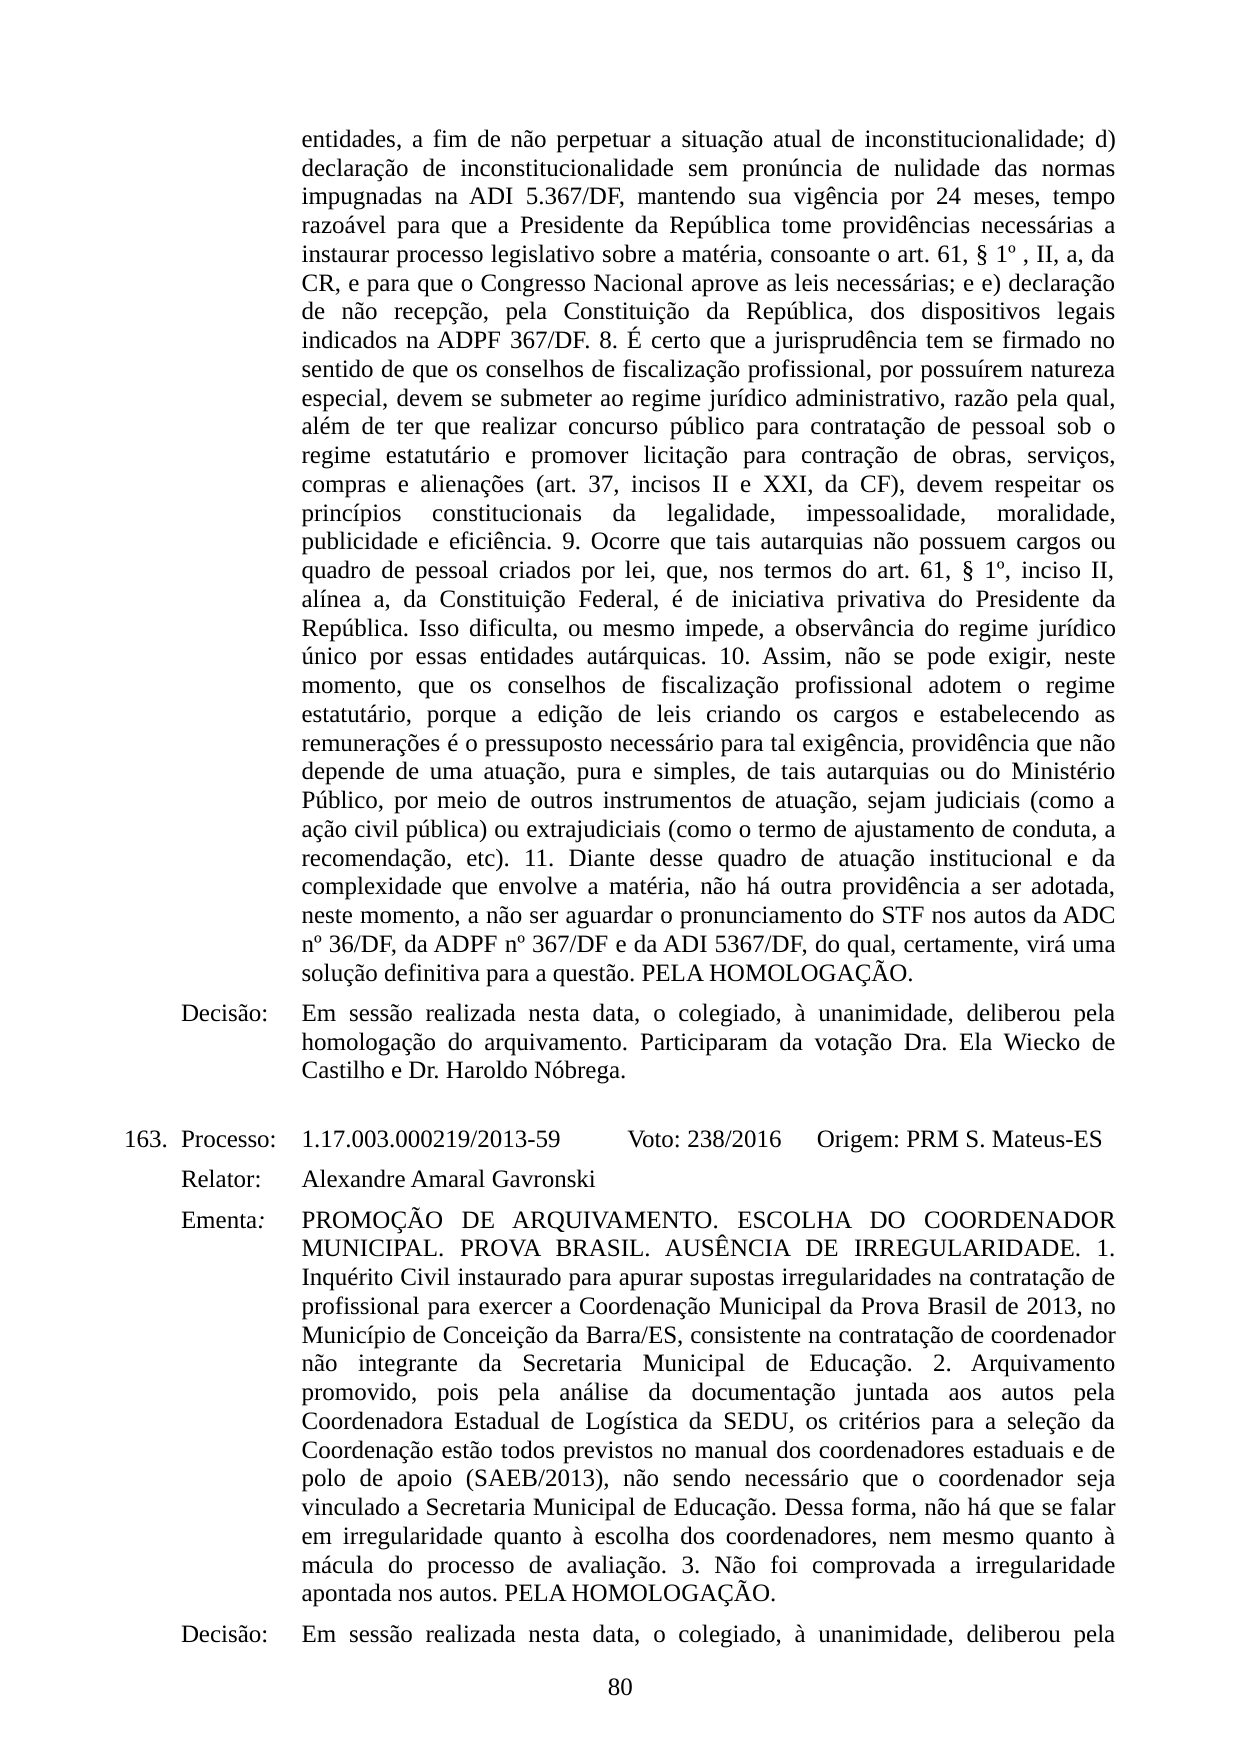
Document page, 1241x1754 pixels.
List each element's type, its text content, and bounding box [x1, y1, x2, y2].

table_cell [175, 118, 296, 992]
table_header Origem: PRM S. Mateus-ES [811, 1119, 1122, 1159]
table_header Voto: 238/2016 [621, 1119, 811, 1159]
table_cell entidades, a fim de não perpetuar a situação atual de inconstitucionalidade; d) declaração de inconstitucionalidade sem pronúncia de nulidade das normas impugnadas na ADI 5.367/DF, mantendo sua vigência por 24 meses, tempo razoável para que a Presidente da República tome providências necessárias a instaurar processo legislativo sobre a matéria, consoante o art. 61, § 1º , II, a, da CR, e para que o Congresso Nacional aprove as leis necessárias; e e) declaração de não recepção, pela Constituição da República, dos dispositivos legais indicados na ADPF 367/DF. 8. É certo que a jurisprudência tem se firmado no sentido de que os conselhos de fiscalização profissional, por possuírem natureza especial, devem se submeter ao regime jurídico administrativo, razão pela qual, além de ter que realizar concurso público para contratação de pessoal sob o regime estatutário e promover licitação para contração de obras, serviços, compras e alienações (art. 37, incisos II e XXI, da CF), devem respeitar os princípios constitucionais da legalidade, impessoalidade, moralidade, publicidade e eficiência. 9. Ocorre que tais autarquias não possuem cargos ou quadro de pessoal criados por lei, que, nos termos do art. 61, § 1º, inciso II, alínea a, da Constituição Federal, é de iniciativa privativa do Presidente da República. Isso dificulta, ou mesmo impede, a observância do regime jurídico único por essas entidades autárquicas. 10. Assim, não se pode exigir, neste momento, que os conselhos de fiscalização profissional adotem o regime estatutário, porque a edição de leis criando os cargos e estabelecendo as remunerações é o pressuposto necessário para tal exigência, providência que não depende de uma atuação, pura e simples, de tais autarquias ou do Ministério Público, por meio de outros instrumentos de atuação, sejam judiciais (como a ação civil pública) ou extrajudiciais (como o termo de ajustamento de conduta, a recomendação, etc). 11. Diante desse quadro de atuação institucional e da complexidade que envolve a matéria, não há outra providência a ser adotada, neste momento, a não ser aguardar o pronunciamento do STF nos autos da ADC nº 36/DF, da ADPF nº 367/DF e da ADI 5367/DF, do qual, certamente, virá uma solução definitiva para a questão. PELA HOMOLOGAÇÃO. [296, 118, 1122, 992]
table_header Processo: [175, 1119, 296, 1159]
table_cell [118, 1159, 175, 1199]
table_cell Relator: [175, 1159, 296, 1199]
table_cell Decisão: [175, 992, 296, 1090]
table_cell [118, 1613, 175, 1653]
table_cell Em sessão realizada nesta data, o colegiado, à unanimidade, deliberou pela [296, 1613, 1122, 1653]
table_header 163. [118, 1119, 175, 1159]
table_cell Ementa: [175, 1199, 296, 1613]
table_cell [118, 118, 175, 992]
table_cell Alexandre Amaral Gavronski [296, 1159, 1122, 1199]
table_cell [118, 992, 175, 1090]
table_cell PROMOÇÃO DE ARQUIVAMENTO. ESCOLHA DO COORDENADOR MUNICIPAL. PROVA BRASIL. AUSÊNCIA DE IRREGULARIDADE. 1. Inquérito Civil instaurado para apurar supostas irregularidades na contratação de profissional para exercer a Coordenação Municipal da Prova Brasil de 2013, no Município de Conceição da Barra/ES, consistente na contratação de coordenador não integrante da Secretaria Municipal de Educação. 2. Arquivamento promovido, pois pela análise da documentação juntada aos autos pela Coordenadora Estadual de Logística da SEDU, os critérios para a seleção da Coordenação estão todos previstos no manual dos coordenadores estaduais e de polo de apoio (SAEB/2013), não sendo necessário que o coordenador seja vinculado a Secretaria Municipal de Educação. Dessa forma, não há que se falar em irregularidade quanto à escolha dos coordenadores, nem mesmo quanto à mácula do processo de avaliação. 3. Não foi comprovada a irregularidade apontada nos autos. PELA HOMOLOGAÇÃO. [296, 1199, 1122, 1613]
table_cell Decisão: [175, 1613, 296, 1653]
table_cell Em sessão realizada nesta data, o colegiado, à unanimidade, deliberou pela homologação do arquivamento. Participaram da votação Dra. Ela Wiecko de Castilho e Dr. Haroldo Nóbrega. [296, 992, 1122, 1090]
table_header 1.17.003.000219/2013-59 [296, 1119, 621, 1159]
table_cell [118, 1199, 175, 1613]
